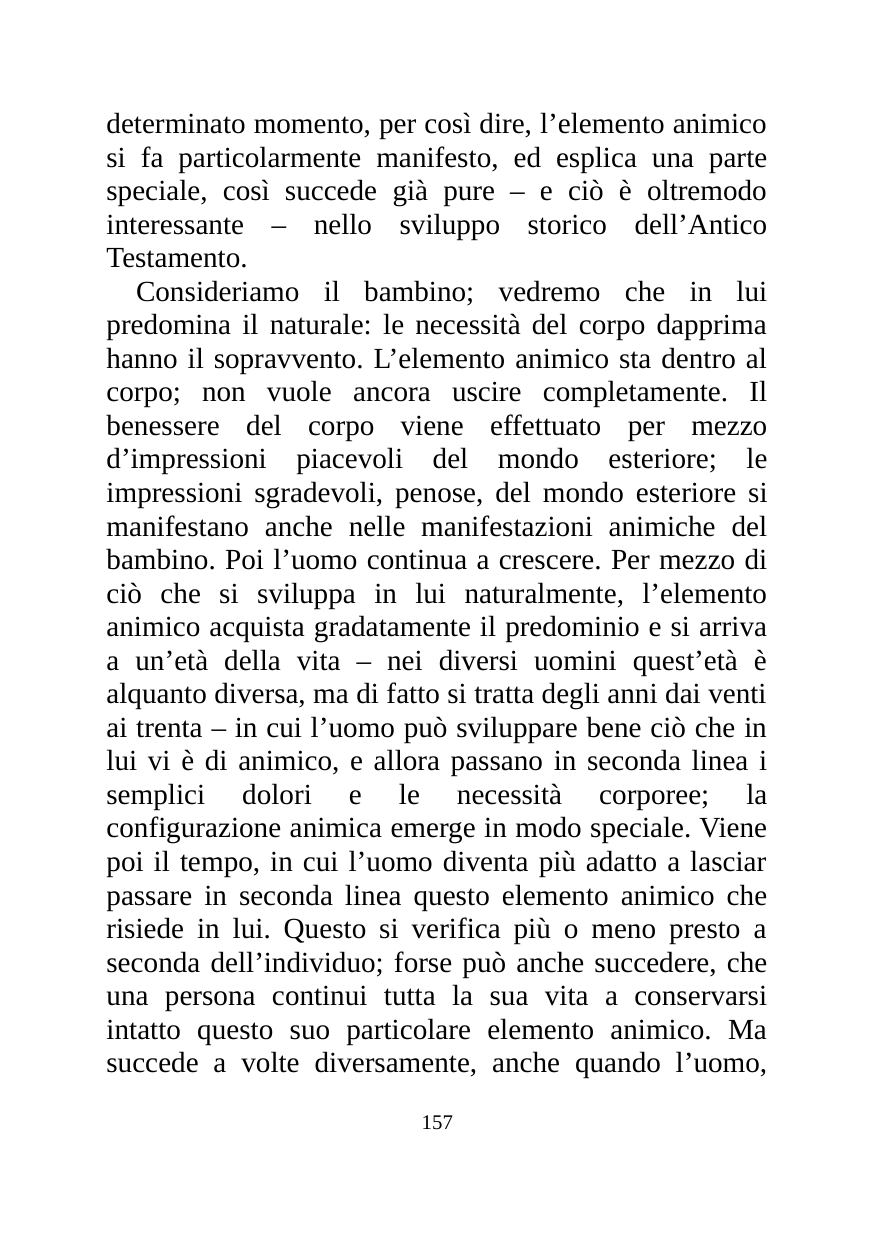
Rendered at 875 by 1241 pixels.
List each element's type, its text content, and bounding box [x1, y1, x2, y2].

text determinato momento, per così dire, l’elemento animico si fa particolarmente manifesto, ed esplica una parte speciale, così succede già pure – e ciò è oltremodo interessante – nello sviluppo storico dell’Antico Testamento. [106, 106, 768, 274]
text Consideriamo il bambino; vedremo che in lui predomina il naturale: le necessità del corpo dapprima hanno il sopravvento. L’elemento animico sta dentro al corpo; non vuole ancora uscire completamente. Il benessere del corpo viene effettuato per mezzo d’impressioni piacevoli del mondo esteriore; le impressioni sgradevoli, penose, del mondo esteriore si manifestano anche nelle manifestazioni animiche del bambino. Poi l’uomo continua a crescere. Per mezzo di ciò che si sviluppa in lui naturalmente, l’elemento animico acquista gradatamente il predominio e si arriva a un’età della vita – nei diversi uomini quest’età è alquanto diversa, ma di fatto si tratta degli anni dai venti ai trenta – in cui l’uomo può sviluppare bene ciò che in lui vi è di animico, e allora passano in seconda linea i semplici dolori e le necessità corporee; la configurazione animica emerge in modo speciale. Viene poi il tempo, in cui l’uomo diventa più adatto a lasciar passare in seconda linea questo elemento animico che risiede in lui. Questo si verifica più o meno presto a seconda dell’individuo; forse può anche succedere, che una persona continui tutta la sua vita a conservarsi intatto questo suo particolare elemento animico. Ma succede a volte diversamente, anche quando l’uomo, [106, 274, 768, 1079]
